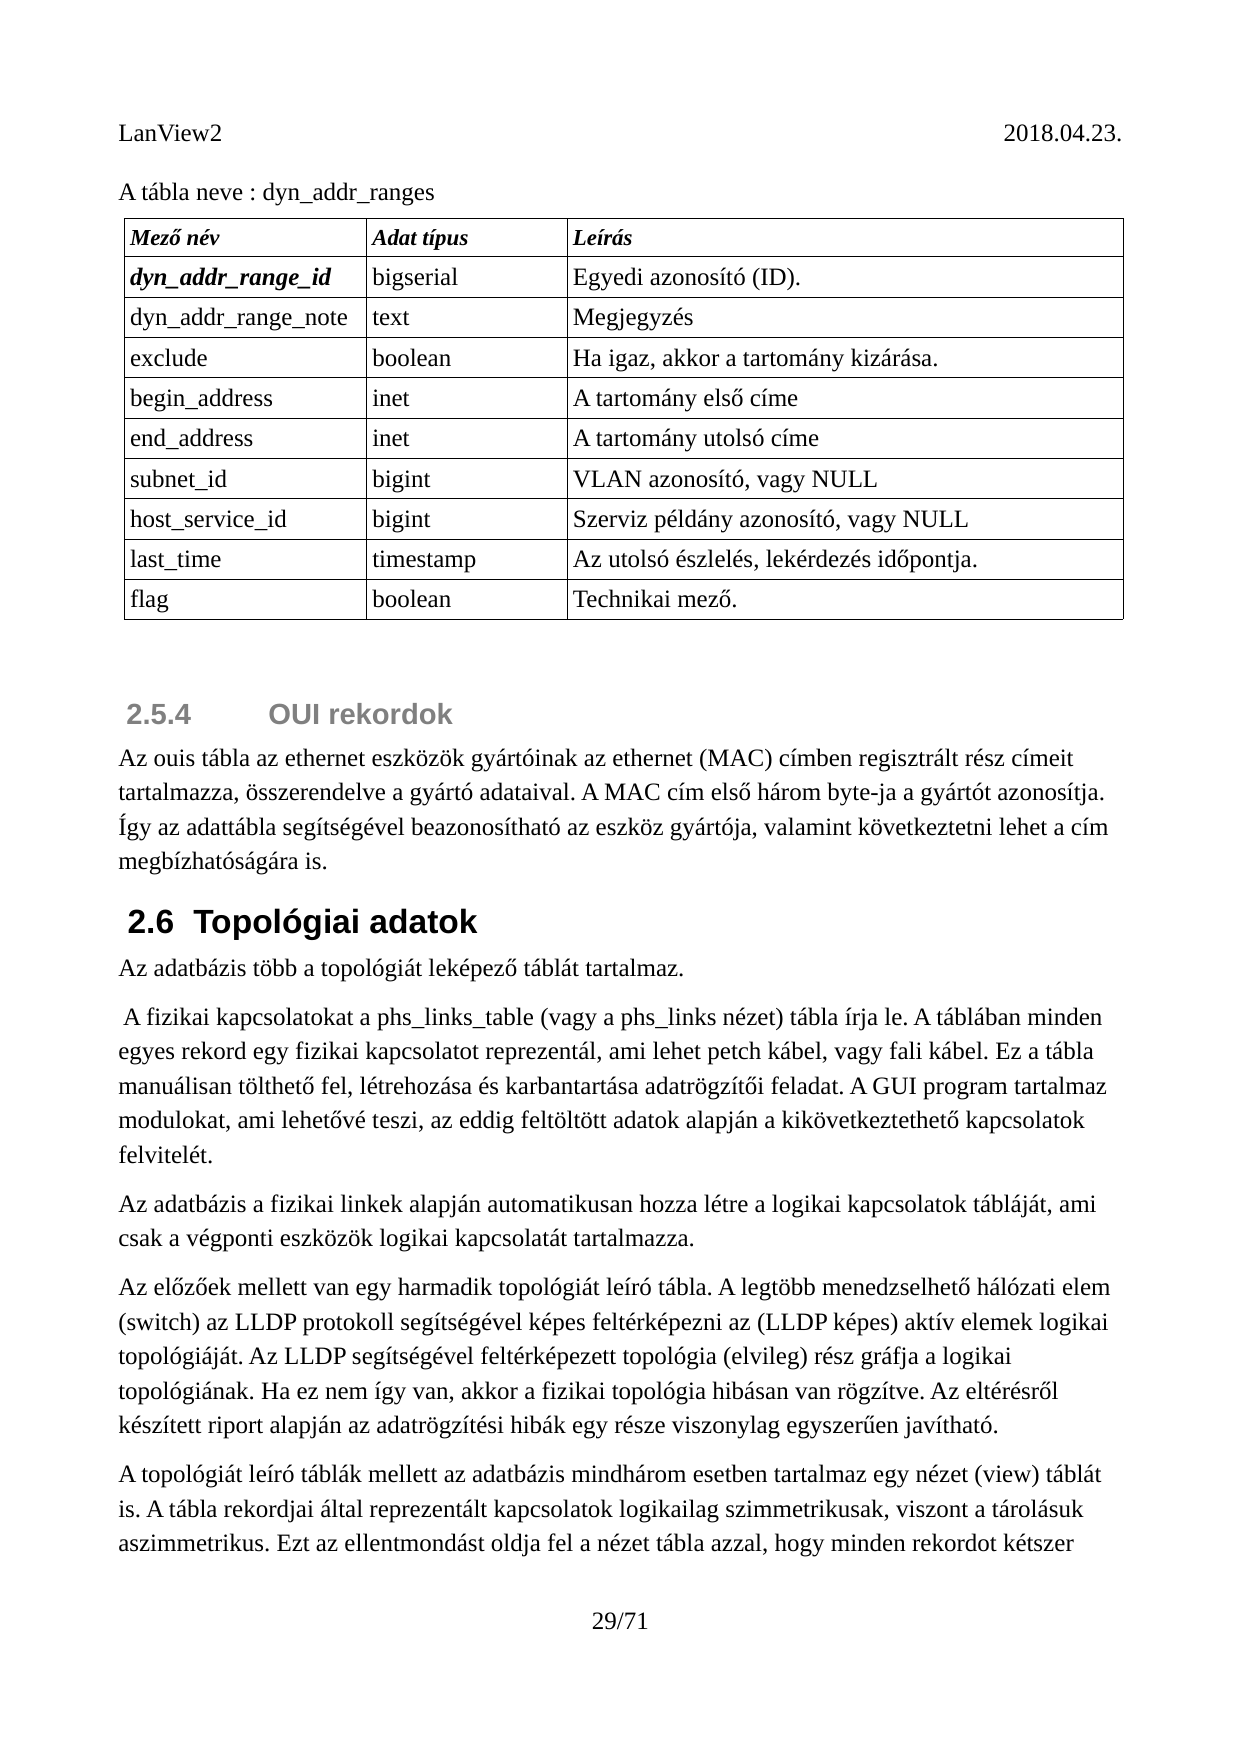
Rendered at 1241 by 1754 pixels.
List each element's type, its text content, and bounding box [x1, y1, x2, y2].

table_cell Az utolsó észlelés, lekérdezés időpontja. [568, 540, 1123, 579]
table_cell timestamp [367, 540, 567, 579]
table_header Adat típus [367, 219, 567, 256]
table_cell VLAN azonosító, vagy NULL [568, 459, 1123, 498]
table_cell boolean [367, 580, 567, 619]
text A topológiát leíró táblák mellett az adatbázis mindhárom esetben tartalmaz egy nézet (view) táblát is. A tábla rekordjai által reprezentált kapcsolatok logikailag szimmetrikusak, viszont a tárolásuk aszimmetrikus. Ezt az ellentmondást oldja fel a nézet tábla azzal, hogy minden rekordot kétszer [118, 1459, 1122, 1557]
table_cell inet [367, 378, 567, 417]
table_cell bigint [367, 459, 567, 498]
text A tábla neve : dyn_addr_ranges [118, 177, 1122, 206]
table_cell bigserial [367, 257, 567, 297]
table_cell text [367, 298, 567, 337]
table_header Mező név [125, 219, 366, 256]
table_cell dyn_addr_range_id [125, 257, 366, 297]
subtitle Topológiai adatok [118, 902, 1122, 940]
table_cell Szerviz példány azonosító, vagy NULL [568, 499, 1123, 538]
table_cell host_service_id [125, 499, 366, 538]
table_cell A tartomány első címe [568, 378, 1123, 417]
table_cell end_address [125, 419, 366, 458]
table_cell Megjegyzés [568, 298, 1123, 337]
table_cell Ha igaz, akkor a tartomány kizárása. [568, 338, 1123, 377]
table_cell A tartomány utolsó címe [568, 419, 1123, 458]
table_cell subnet_id [125, 459, 366, 498]
text Az előzőek mellett van egy harmadik topológiát leíró tábla. A legtöbb menedzselhető hálózati elem (switch) az LLDP protokoll segítségével képes feltérképezni az (LLDP képes) aktív elemek logikai topológiáját. Az LLDP segítségével feltérképezett topológia (elvileg) rész gráfja a logikai topológiának. Ha ez nem így van, akkor a fizikai topológia hibásan van rögzítve. Az eltérésről készített riport alapján az adatrögzítési hibák egy része viszonylag egyszerűen javítható. [118, 1272, 1122, 1439]
subtitle OUI rekordok [118, 697, 1122, 731]
table_cell dyn_addr_range_note [125, 298, 366, 337]
text Az adatbázis több a topológiát leképező táblát tartalmaz. [118, 953, 1122, 982]
table_header Leírás [568, 219, 1123, 256]
table_cell last_time [125, 540, 366, 579]
text Az adatbázis a fizikai linkek alapján automatikusan hozza létre a logikai kapcsolatok tábláját, ami csak a végponti eszközök logikai kapcsolatát tartalmazza. [118, 1189, 1122, 1252]
table_cell Egyedi azonosító (ID). [568, 257, 1123, 297]
table_cell boolean [367, 338, 567, 377]
table_cell Technikai mező. [568, 580, 1123, 619]
text Az ouis tábla az ethernet eszközök gyártóinak az ethernet (MAC) címben regisztrált rész címeit tartalmazza, összerendelve a gyártó adataival. A MAC cím első három byte-ja a gyártót azonosítja. Így az adattábla segítségével beazonosítható az eszköz gyártója, valamint következtetni lehet a cím megbízhatóságára is. [118, 743, 1122, 875]
table_cell flag [125, 580, 366, 619]
table_cell bigint [367, 499, 567, 538]
table_cell exclude [125, 338, 366, 377]
table_cell inet [367, 419, 567, 458]
table_cell begin_address [125, 378, 366, 417]
text A fizikai kapcsolatokat a phs_links_table (vagy a phs_links nézet) tábla írja le. A táblában minden egyes rekord egy fizikai kapcsolatot reprezentál, ami lehet petch kábel, vagy fali kábel. Ez a tábla manuálisan tölthető fel, létrehozása és karbantartása adatrögzítői feladat. A GUI program tartalmaz modulokat, ami lehetővé teszi, az eddig feltöltött adatok alapján a kikövetkeztethető kapcsolatok felvitelét. [118, 1002, 1122, 1169]
